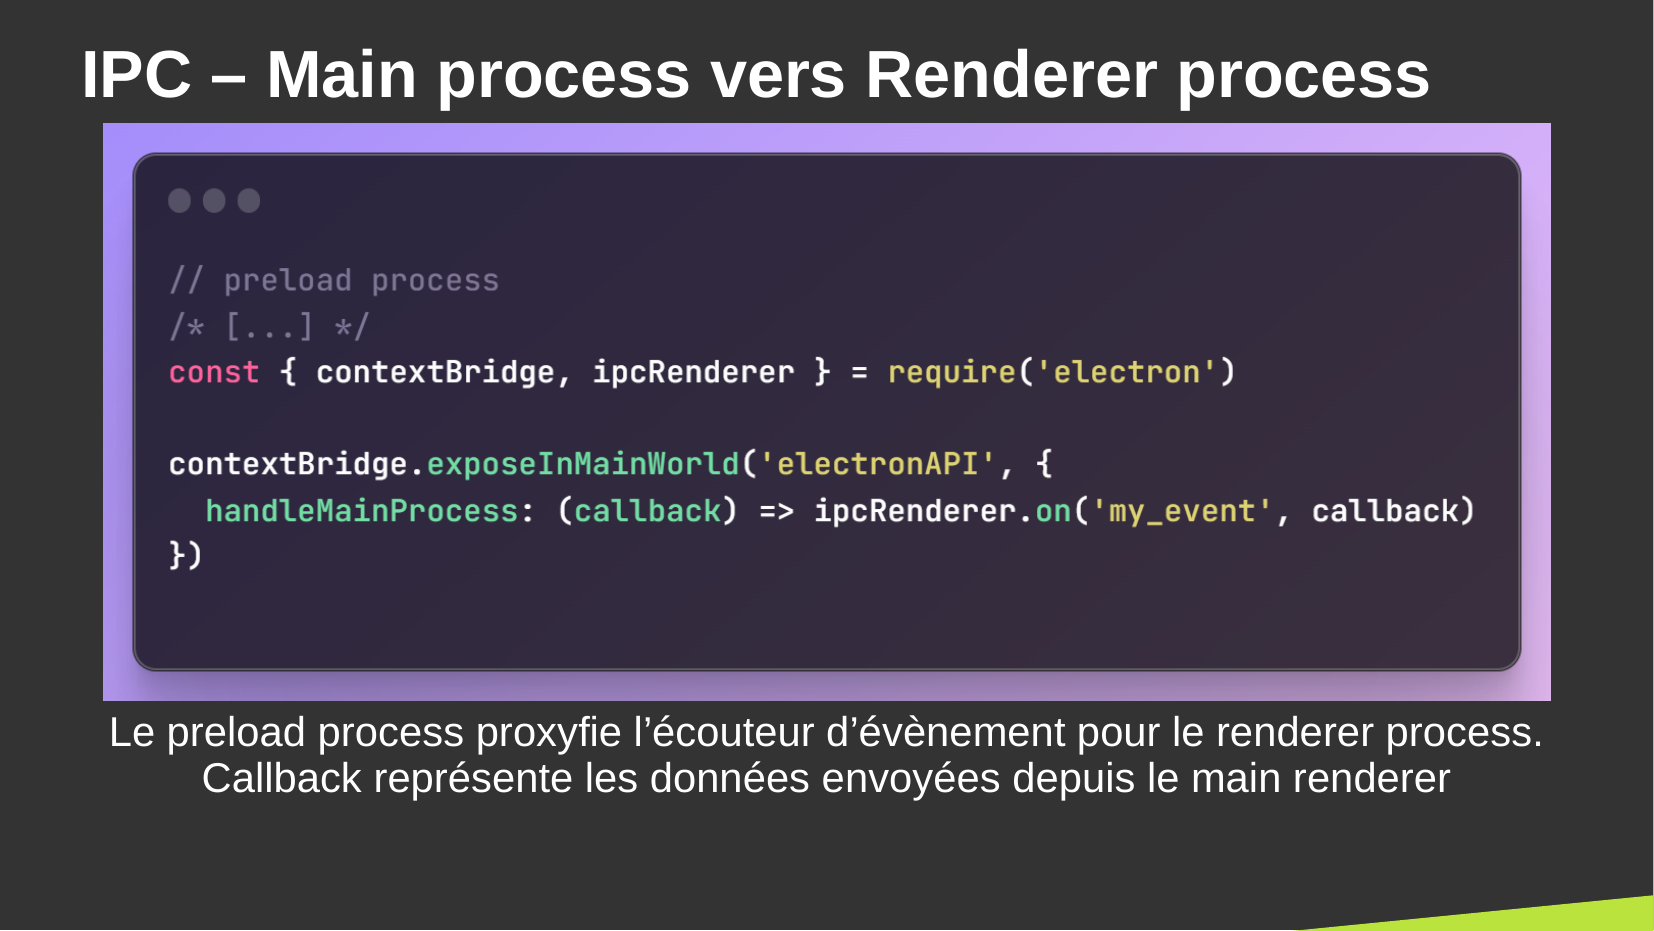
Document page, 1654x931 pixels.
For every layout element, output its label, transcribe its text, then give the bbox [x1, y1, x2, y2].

list Le preload process proxyfie l’écouteur d’évènement pour le renderer process. Callback représente les données envoyées depuis le main renderer [88, 708, 1565, 827]
picture [103, 123, 1551, 701]
title IPC – Main process vers Renderer process [81, 37, 1570, 112]
text_box [1291, 895, 1654, 931]
